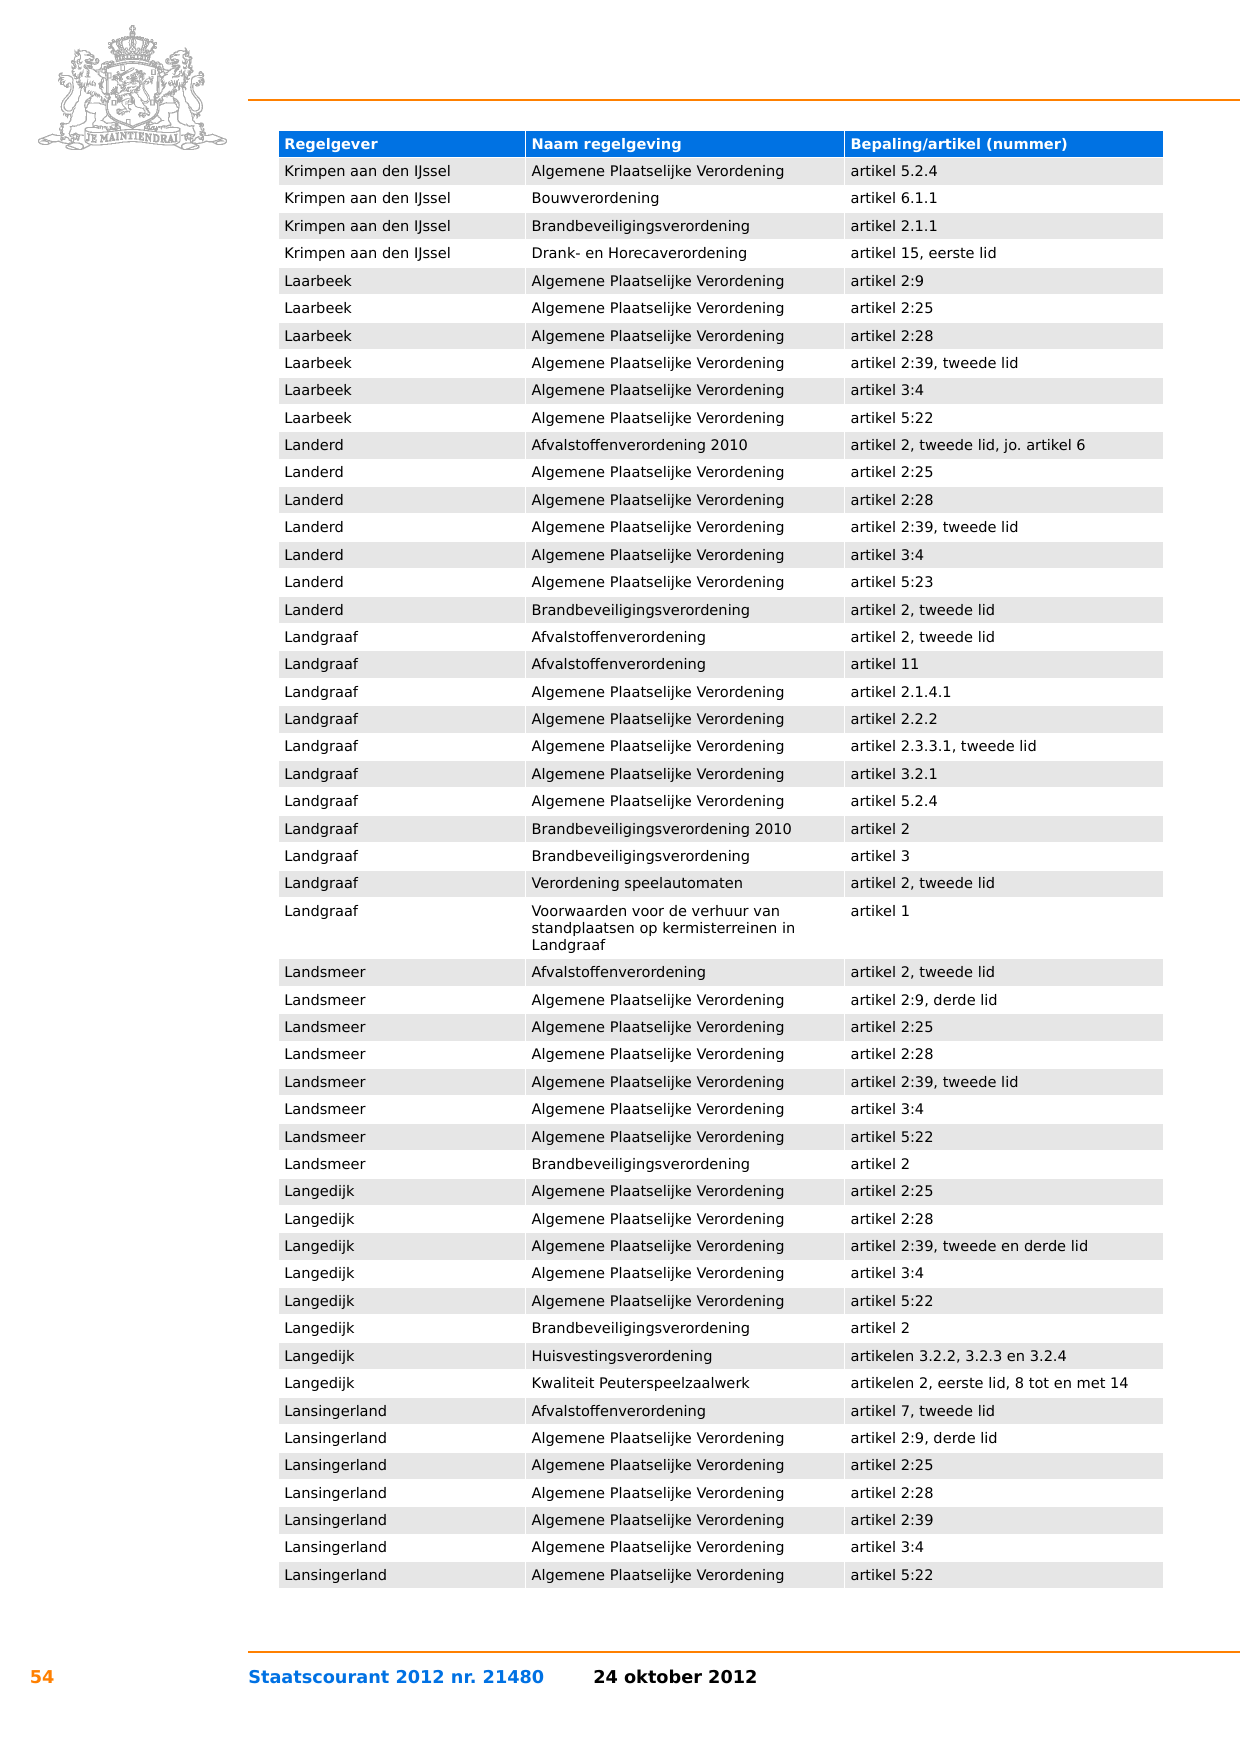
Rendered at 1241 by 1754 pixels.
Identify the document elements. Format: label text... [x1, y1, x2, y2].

table_cell Algemene Plaatselijke Verordening [526, 1096, 844, 1123]
table_cell Algemene Plaatselijke Verordening [526, 1261, 844, 1287]
table_cell Voorwaarden voor de verhuur van standplaatsen op kermisterreinen in Landgraaf [526, 898, 844, 958]
table_cell Laarbeek [279, 350, 525, 376]
table_cell Landerd [279, 432, 525, 459]
table_cell Algemene Plaatselijke Verordening [526, 734, 844, 760]
table_cell Afvalstoffenverordening [526, 651, 844, 678]
table_cell artikel 2:39 [845, 1507, 1163, 1534]
table_cell Lansingerland [279, 1398, 525, 1424]
table_cell Laarbeek [279, 295, 525, 322]
table_cell Landgraaf [279, 789, 525, 815]
table_cell Algemene Plaatselijke Verordening [526, 1425, 844, 1451]
table_cell artikel 2.1.1 [845, 213, 1163, 239]
table_cell artikel 5:22 [845, 1288, 1163, 1314]
table_cell Drank- en Horecaverordening [526, 241, 844, 267]
table_cell Landerd [279, 515, 525, 541]
table_cell Algemene Plaatselijke Verordening [526, 460, 844, 486]
table_cell Algemene Plaatselijke Verordening [526, 1014, 844, 1041]
table_cell artikel 2:25 [845, 295, 1163, 322]
table_cell Brandbeveiligingsverordening [526, 843, 844, 869]
table_cell Langedijk [279, 1179, 525, 1205]
table_cell Krimpen aan den IJssel [279, 213, 525, 239]
table_cell Brandbeveiligingsverordening 2010 [526, 816, 844, 842]
table_cell Landgraaf [279, 651, 525, 678]
table_cell artikel 2.1.4.1 [845, 679, 1163, 705]
table_cell artikel 2:9 [845, 268, 1163, 294]
table_cell Algemene Plaatselijke Verordening [526, 761, 844, 787]
table_cell Afvalstoffenverordening [526, 959, 844, 986]
table_cell artikel 2, tweede lid, jo. artikel 6 [845, 432, 1163, 459]
table_cell Algemene Plaatselijke Verordening [526, 1179, 844, 1205]
table_cell artikel 2 [845, 1316, 1163, 1342]
table_cell Landgraaf [279, 898, 525, 958]
table_cell Landgraaf [279, 843, 525, 869]
table_cell Landgraaf [279, 734, 525, 760]
table_cell artikel 2.2.2 [845, 706, 1163, 733]
table_header Bepaling/artikel (nummer) [845, 131, 1163, 157]
table_cell Verordening speelautomaten [526, 871, 844, 897]
table_cell Algemene Plaatselijke Verordening [526, 1562, 844, 1588]
table_cell Laarbeek [279, 323, 525, 349]
table_cell artikel 5:22 [845, 405, 1163, 431]
table_cell artikel 7, tweede lid [845, 1398, 1163, 1424]
table_cell artikel 5:22 [845, 1124, 1163, 1150]
table_cell Afvalstoffenverordening 2010 [526, 432, 844, 459]
table_cell Lansingerland [279, 1480, 525, 1506]
table_cell artikel 1 [845, 898, 1163, 958]
table_cell artikel 2, tweede lid [845, 597, 1163, 623]
table_cell Lansingerland [279, 1453, 525, 1479]
table_cell Bouwverordening [526, 186, 844, 212]
table_cell Lansingerland [279, 1507, 525, 1534]
table_cell Landsmeer [279, 1124, 525, 1150]
table_cell Algemene Plaatselijke Verordening [526, 1480, 844, 1506]
table_cell artikel 5.2.4 [845, 158, 1163, 185]
table_cell artikel 2:25 [845, 1179, 1163, 1205]
table_cell artikel 2, tweede lid [845, 624, 1163, 650]
table_cell artikel 2:28 [845, 487, 1163, 513]
table_cell artikel 15, eerste lid [845, 241, 1163, 267]
table_cell artikel 2, tweede lid [845, 871, 1163, 897]
table_cell Algemene Plaatselijke Verordening [526, 1206, 844, 1232]
table_cell artikel 2 [845, 816, 1163, 842]
table_cell Langedijk [279, 1343, 525, 1369]
table_cell Landerd [279, 569, 525, 596]
table_cell Afvalstoffenverordening [526, 624, 844, 650]
table_cell Landsmeer [279, 1069, 525, 1095]
table_cell artikel 2:28 [845, 1042, 1163, 1068]
table_cell Brandbeveiligingsverordening [526, 1151, 844, 1177]
table_cell Algemene Plaatselijke Verordening [526, 295, 844, 322]
table_cell Landsmeer [279, 1042, 525, 1068]
table_cell Algemene Plaatselijke Verordening [526, 706, 844, 733]
table_cell Algemene Plaatselijke Verordening [526, 323, 844, 349]
table_cell Algemene Plaatselijke Verordening [526, 1507, 844, 1534]
table_cell artikel 2:39, tweede en derde lid [845, 1233, 1163, 1260]
table_cell artikelen 2, eerste lid, 8 tot en met 14 [845, 1370, 1163, 1397]
table_cell Landerd [279, 487, 525, 513]
table_cell Algemene Plaatselijke Verordening [526, 350, 844, 376]
table_cell artikel 5:22 [845, 1562, 1163, 1588]
table_cell artikel 2.3.3.1, tweede lid [845, 734, 1163, 760]
table_cell Landerd [279, 460, 525, 486]
table_cell artikel 2:39, tweede lid [845, 515, 1163, 541]
table_cell Laarbeek [279, 378, 525, 404]
table_cell Lansingerland [279, 1562, 525, 1588]
table_cell Landsmeer [279, 1014, 525, 1041]
table_cell Brandbeveiligingsverordening [526, 597, 844, 623]
table_cell Laarbeek [279, 268, 525, 294]
table_header Naam regelgeving [526, 131, 844, 157]
table_cell Algemene Plaatselijke Verordening [526, 378, 844, 404]
table_cell artikelen 3.2.2, 3.2.3 en 3.2.4 [845, 1343, 1163, 1369]
table_cell artikel 2:25 [845, 1453, 1163, 1479]
table_cell Algemene Plaatselijke Verordening [526, 158, 844, 185]
table_cell Algemene Plaatselijke Verordening [526, 1453, 844, 1479]
table_cell artikel 3:4 [845, 1535, 1163, 1561]
table_cell Algemene Plaatselijke Verordening [526, 515, 844, 541]
table_cell Landsmeer [279, 959, 525, 986]
table_cell artikel 2:9, derde lid [845, 1425, 1163, 1451]
table_cell artikel 3 [845, 843, 1163, 869]
table_cell Landgraaf [279, 761, 525, 787]
table_cell Landerd [279, 597, 525, 623]
table_cell artikel 2:39, tweede lid [845, 1069, 1163, 1095]
table_cell Algemene Plaatselijke Verordening [526, 405, 844, 431]
table_cell artikel 2, tweede lid [845, 959, 1163, 986]
table_cell Algemene Plaatselijke Verordening [526, 1233, 844, 1260]
table_cell Algemene Plaatselijke Verordening [526, 487, 844, 513]
table_cell Landerd [279, 542, 525, 568]
table_cell Algemene Plaatselijke Verordening [526, 679, 844, 705]
table_cell Algemene Plaatselijke Verordening [526, 987, 844, 1013]
table_cell artikel 2:39, tweede lid [845, 350, 1163, 376]
table_cell Landgraaf [279, 679, 525, 705]
table_cell Laarbeek [279, 405, 525, 431]
table_cell Langedijk [279, 1261, 525, 1287]
table_cell artikel 2:9, derde lid [845, 987, 1163, 1013]
table_cell Landgraaf [279, 871, 525, 897]
table_cell Langedijk [279, 1206, 525, 1232]
table_cell Algemene Plaatselijke Verordening [526, 789, 844, 815]
table_header Regelgever [279, 131, 525, 157]
table_cell Brandbeveiligingsverordening [526, 213, 844, 239]
table_cell artikel 2:28 [845, 323, 1163, 349]
table_cell Krimpen aan den IJssel [279, 158, 525, 185]
table_cell Algemene Plaatselijke Verordening [526, 268, 844, 294]
table_cell Afvalstoffenverordening [526, 1398, 844, 1424]
table_cell Landsmeer [279, 1151, 525, 1177]
table_cell Algemene Plaatselijke Verordening [526, 1042, 844, 1068]
table_cell artikel 5:23 [845, 569, 1163, 596]
table_cell Langedijk [279, 1370, 525, 1397]
table_cell artikel 5.2.4 [845, 789, 1163, 815]
table_cell Algemene Plaatselijke Verordening [526, 1124, 844, 1150]
table_cell Langedijk [279, 1233, 525, 1260]
table_cell Krimpen aan den IJssel [279, 241, 525, 267]
table_cell artikel 2:25 [845, 460, 1163, 486]
table_cell Algemene Plaatselijke Verordening [526, 542, 844, 568]
table_cell Landgraaf [279, 624, 525, 650]
table_cell Algemene Plaatselijke Verordening [526, 569, 844, 596]
table_cell Landgraaf [279, 816, 525, 842]
picture [38, 25, 227, 150]
table_cell Lansingerland [279, 1535, 525, 1561]
table_cell Landsmeer [279, 1096, 525, 1123]
table_cell Algemene Plaatselijke Verordening [526, 1535, 844, 1561]
table_cell artikel 2:25 [845, 1014, 1163, 1041]
table_cell Kwaliteit Peuterspeelzaalwerk [526, 1370, 844, 1397]
table_cell artikel 2:28 [845, 1480, 1163, 1506]
table_cell artikel 3:4 [845, 378, 1163, 404]
table_cell artikel 6.1.1 [845, 186, 1163, 212]
table_cell artikel 3.2.1 [845, 761, 1163, 787]
table_cell Algemene Plaatselijke Verordening [526, 1288, 844, 1314]
table_cell Langedijk [279, 1316, 525, 1342]
table_cell Landsmeer [279, 987, 525, 1013]
table_cell artikel 3:4 [845, 1261, 1163, 1287]
table_cell Brandbeveiligingsverordening [526, 1316, 844, 1342]
table_cell artikel 11 [845, 651, 1163, 678]
table_cell Lansingerland [279, 1425, 525, 1451]
table_cell artikel 2:28 [845, 1206, 1163, 1232]
table_cell Algemene Plaatselijke Verordening [526, 1069, 844, 1095]
table_cell Landgraaf [279, 706, 525, 733]
table_cell artikel 3:4 [845, 1096, 1163, 1123]
table_cell artikel 2 [845, 1151, 1163, 1177]
table_cell Huisvestingsverordening [526, 1343, 844, 1369]
table_cell Krimpen aan den IJssel [279, 186, 525, 212]
table_cell artikel 3:4 [845, 542, 1163, 568]
table_cell Langedijk [279, 1288, 525, 1314]
